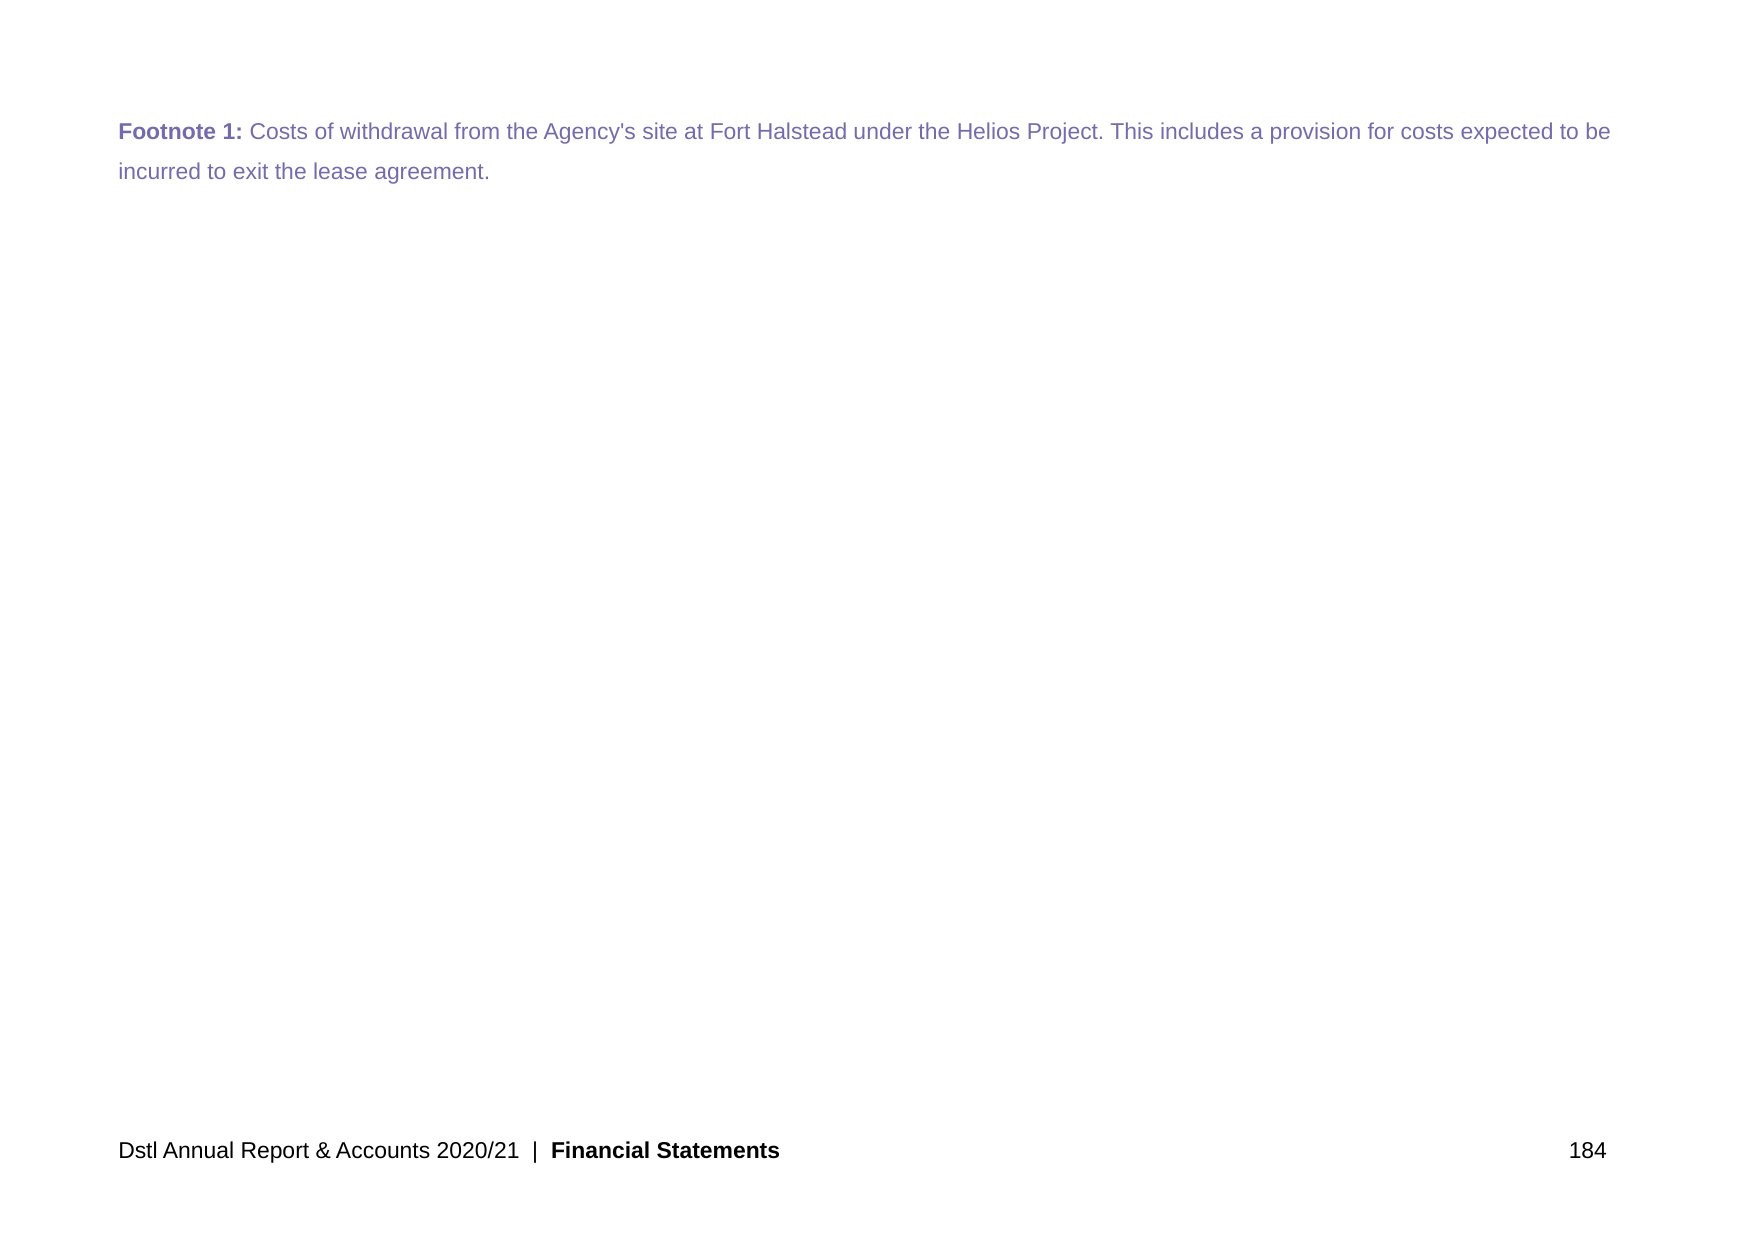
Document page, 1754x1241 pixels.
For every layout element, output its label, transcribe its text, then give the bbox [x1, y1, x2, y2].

text Footnote 1: Costs of withdrawal from the Agency's site at Fort Halstead under the Helios Project. This includes a provision for costs expected to be incurred to exit the lease agreement. [118, 118, 1636, 184]
